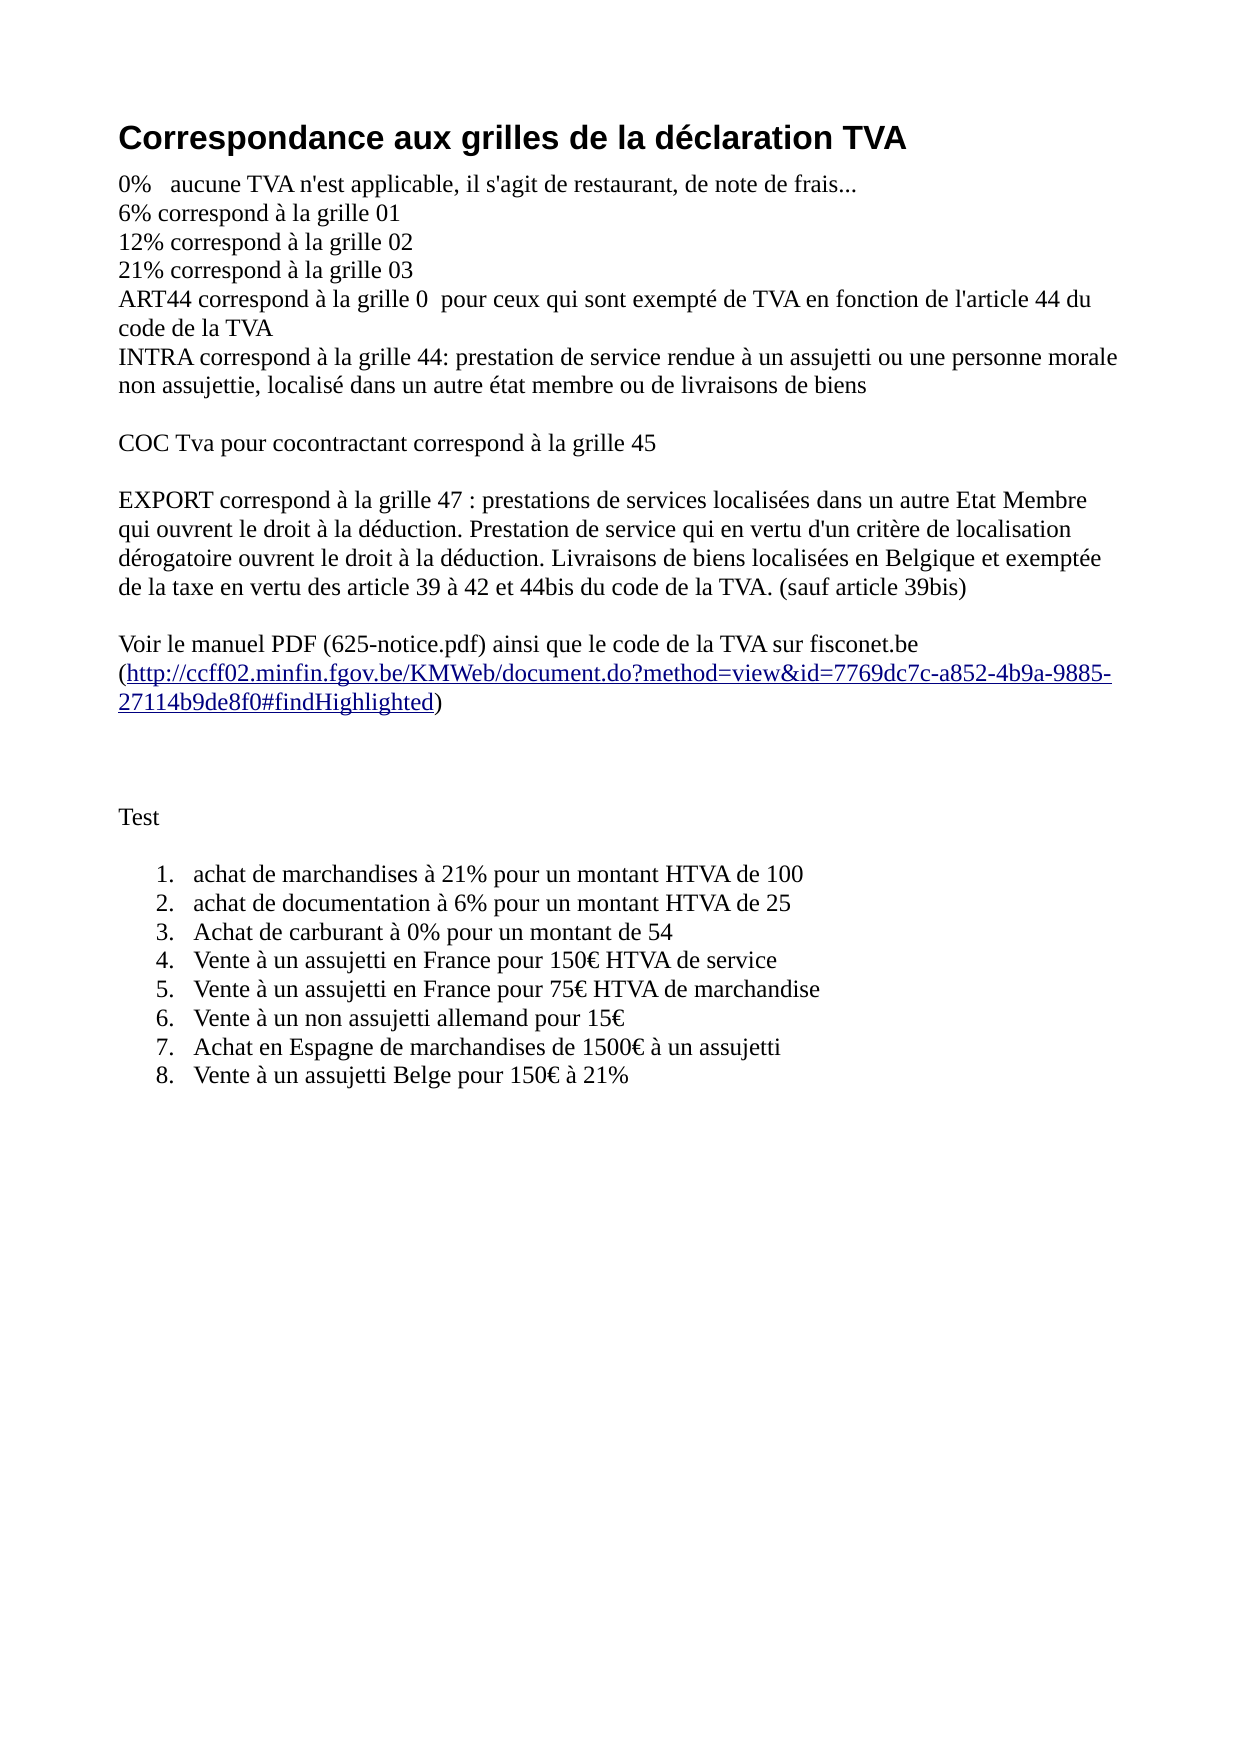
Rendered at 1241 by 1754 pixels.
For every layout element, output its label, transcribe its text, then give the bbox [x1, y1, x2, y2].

text INTRA correspond à la grille 44: prestation de service rendue à un assujetti ou une personne morale non assujettie, localisé dans un autre état membre ou de livraisons de biens [118, 342, 1122, 399]
text 12% correspond à la grille 02 [118, 227, 1122, 256]
text 6% correspond à la grille 01 [118, 198, 1122, 227]
text Voir le manuel PDF (625-notice.pdf) ainsi que le code de la TVA sur fisconet.be (http://ccff02.minfin.fgov.be/KMWeb/document.do?method=view&id=7769dc7c-a852-4b9a-9885-27114b9de8f0#findHighlighted) [118, 629, 1122, 716]
list achat de documentation à 6% pour un montant HTVA de 25 [156, 888, 1122, 917]
text 0% aucune TVA n'est applicable, il s'agit de restaurant, de note de frais... [118, 169, 1122, 198]
text EXPORT correspond à la grille 47 : prestations de services localisées dans un autre Etat Membre qui ouvrent le droit à la déduction. Prestation de service qui en vertu d'un critère de localisation dérogatoire ouvrent le droit à la déduction. Livraisons de biens localisées en Belgique et exemptée de la taxe en vertu des article 39 à 42 et 44bis du code de la TVA. (sauf article 39bis) [118, 486, 1122, 601]
list achat de marchandises à 21% pour un montant HTVA de 100 [156, 859, 1122, 888]
list Vente à un non assujetti allemand pour 15€ [156, 1003, 1122, 1032]
list Vente à un assujetti en France pour 75€ HTVA de marchandise [156, 974, 1122, 1003]
text ART44 correspond à la grille 0 pour ceux qui sont exempté de TVA en fonction de l'article 44 du code de la TVA [118, 284, 1122, 342]
list Vente à un assujetti en France pour 150€ HTVA de service [156, 946, 1122, 974]
list Vente à un assujetti Belge pour 150€ à 21% [156, 1061, 1122, 1089]
text COC Tva pour cocontractant correspond à la grille 45 [118, 428, 1122, 457]
list Achat de carburant à 0% pour un montant de 54 [156, 917, 1122, 946]
text 21% correspond à la grille 03 [118, 256, 1122, 284]
text Test [118, 802, 1122, 831]
subtitle Correspondance aux grilles de la déclaration TVA [118, 118, 1122, 157]
list Achat en Espagne de marchandises de 1500€ à un assujetti [156, 1032, 1122, 1061]
